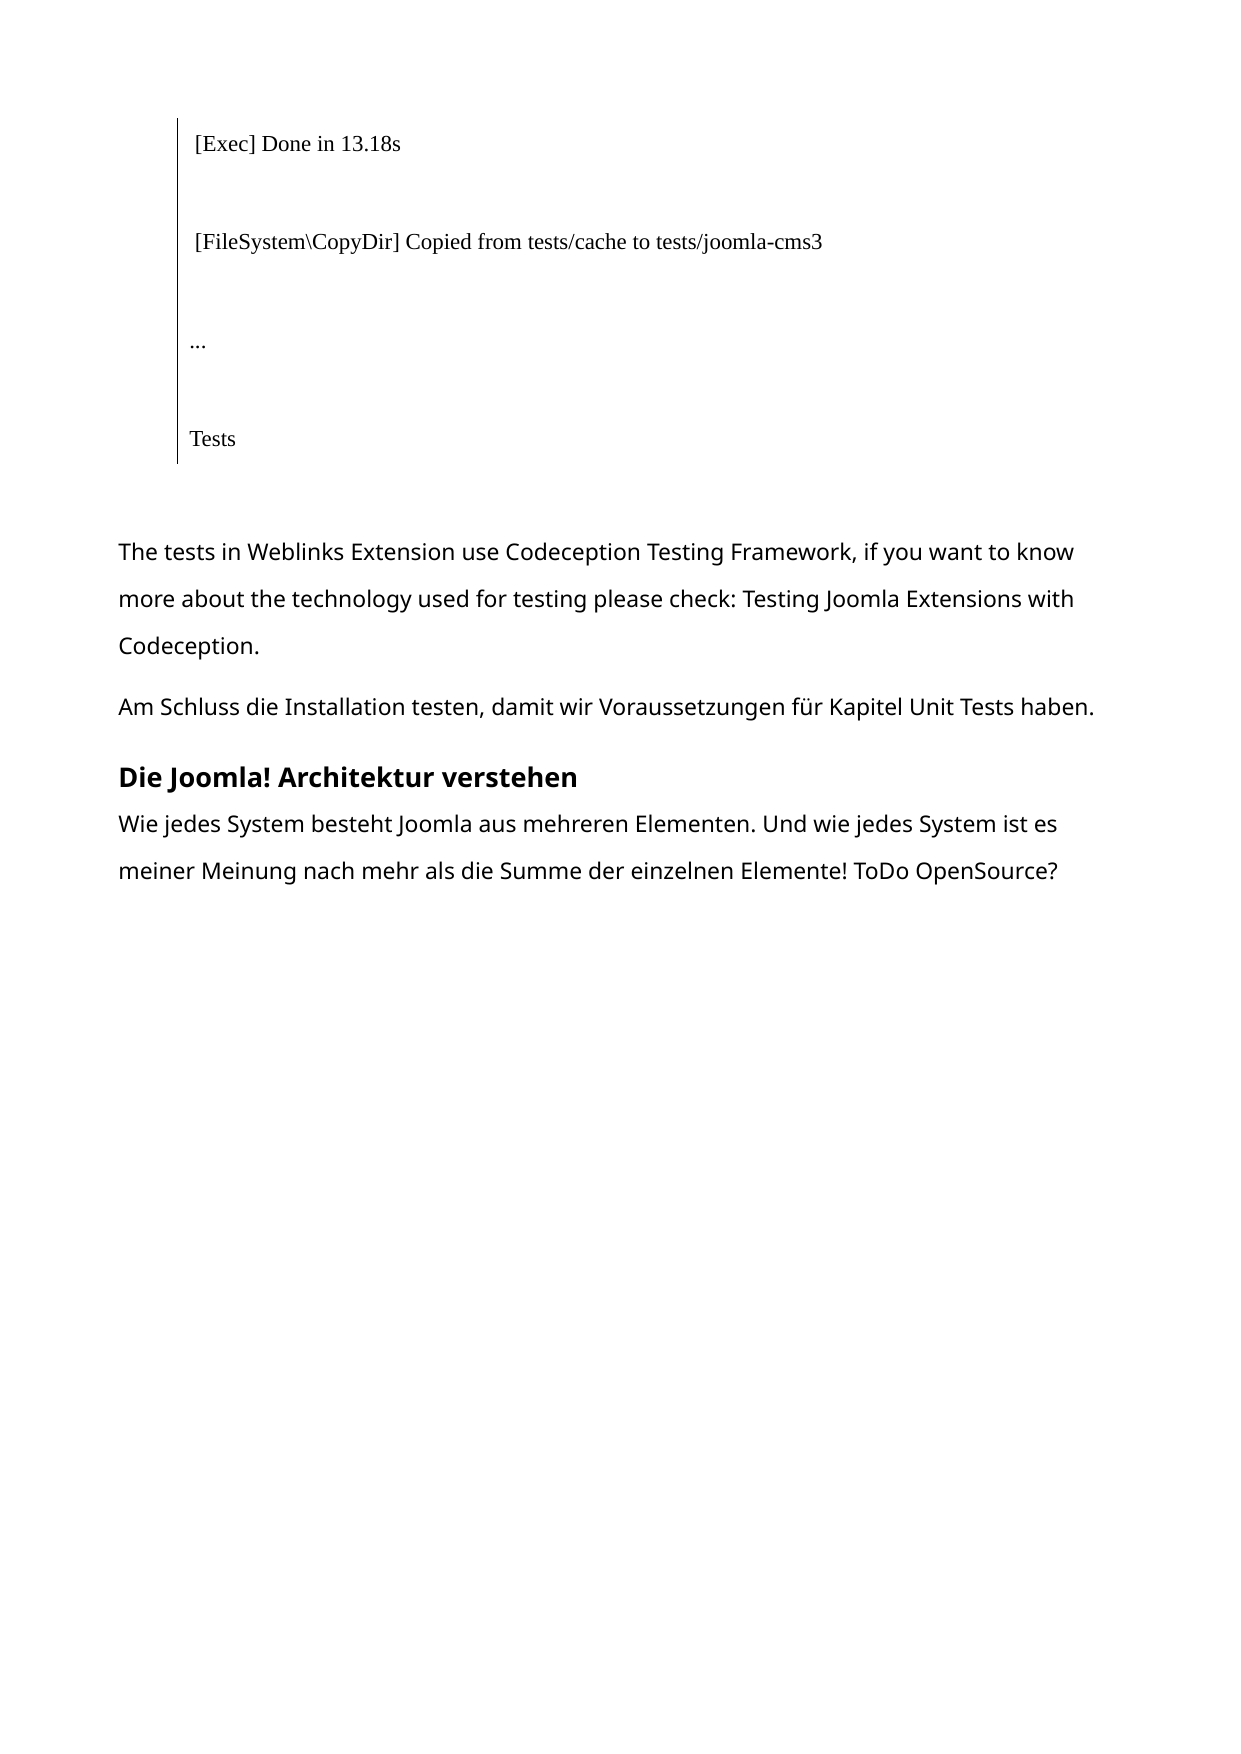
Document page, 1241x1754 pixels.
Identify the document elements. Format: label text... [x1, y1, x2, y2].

subtitle Die Joomla! Architektur verstehen [118, 759, 1122, 796]
text The tests in Weblinks Extension use Codeception Testing Framework, if you want to know more about the technology used for testing please check: Testing Joomla Extensions with Codeception. [118, 536, 1122, 661]
text ... [178, 315, 1122, 353]
text Tests [178, 414, 1122, 464]
text Wie jedes System besteht Joomla aus mehreren Elementen. Und wie jedes System ist es meiner Meinung nach mehr als die Summe der einzelnen Elemente! ToDo OpenSource? [118, 808, 1122, 886]
text [Exec] Done in 13.18s [178, 118, 1122, 156]
text [FileSystem\CopyDir] Copied from tests/cache to tests/joomla-cms3 [178, 217, 1122, 255]
text Am Schluss die Installation testen, damit wir Voraussetzungen für Kapitel Unit Tests haben. [118, 691, 1122, 722]
